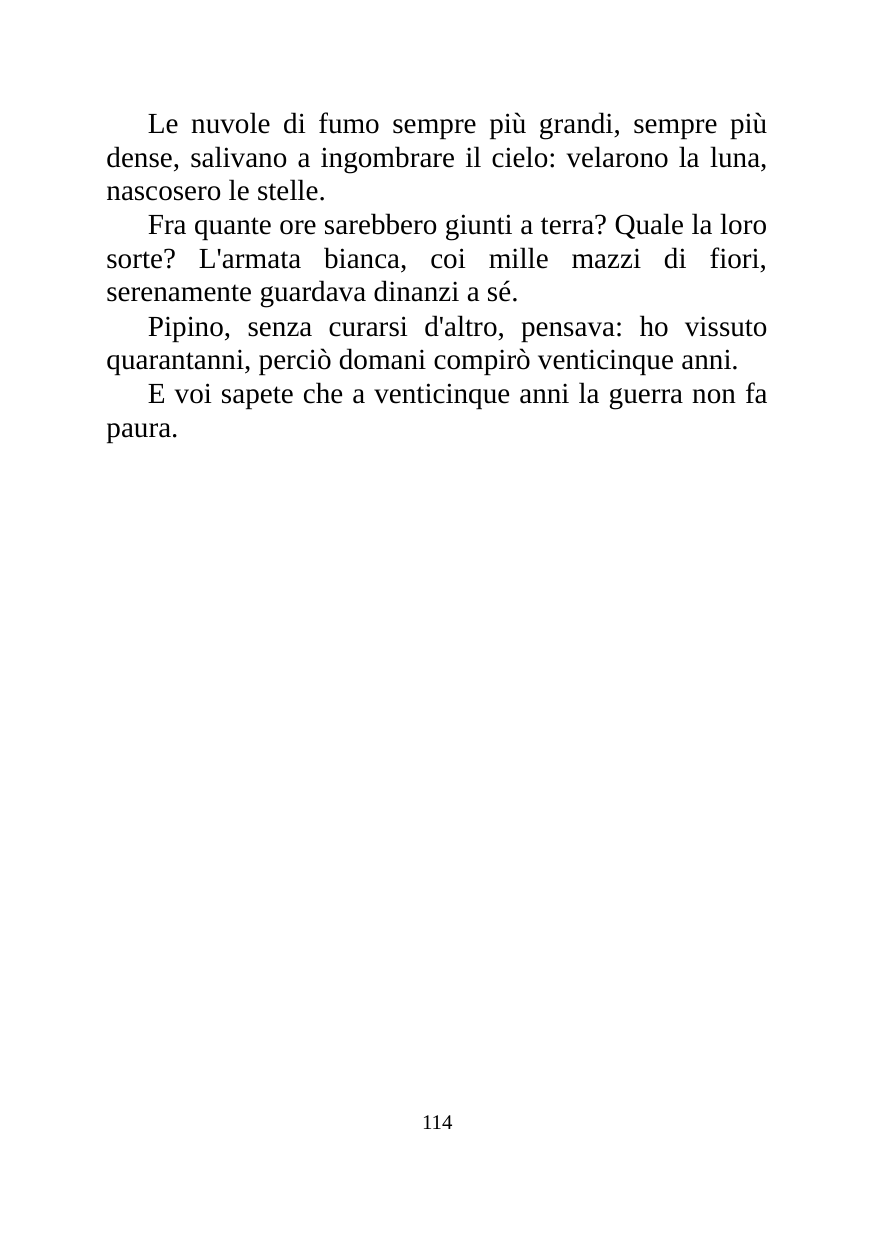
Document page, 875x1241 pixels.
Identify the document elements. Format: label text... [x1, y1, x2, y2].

text Pipino, senza curarsi d'altro, pensava: ho vissuto quarantanni, perciò domani compirò venticinque anni. [106, 309, 768, 376]
text Le nuvole di fumo sempre più grandi, sempre più dense, salivano a ingombrare il cielo: velarono la luna, nascosero le stelle. [106, 106, 768, 207]
text Fra quante ore sarebbero giunti a terra? Quale la loro sorte? L'armata bianca, coi mille mazzi di fiori, serenamente guardava dinanzi a sé. [106, 207, 768, 308]
text E voi sapete che a venticinque anni la guerra non fa paura. [106, 376, 768, 443]
